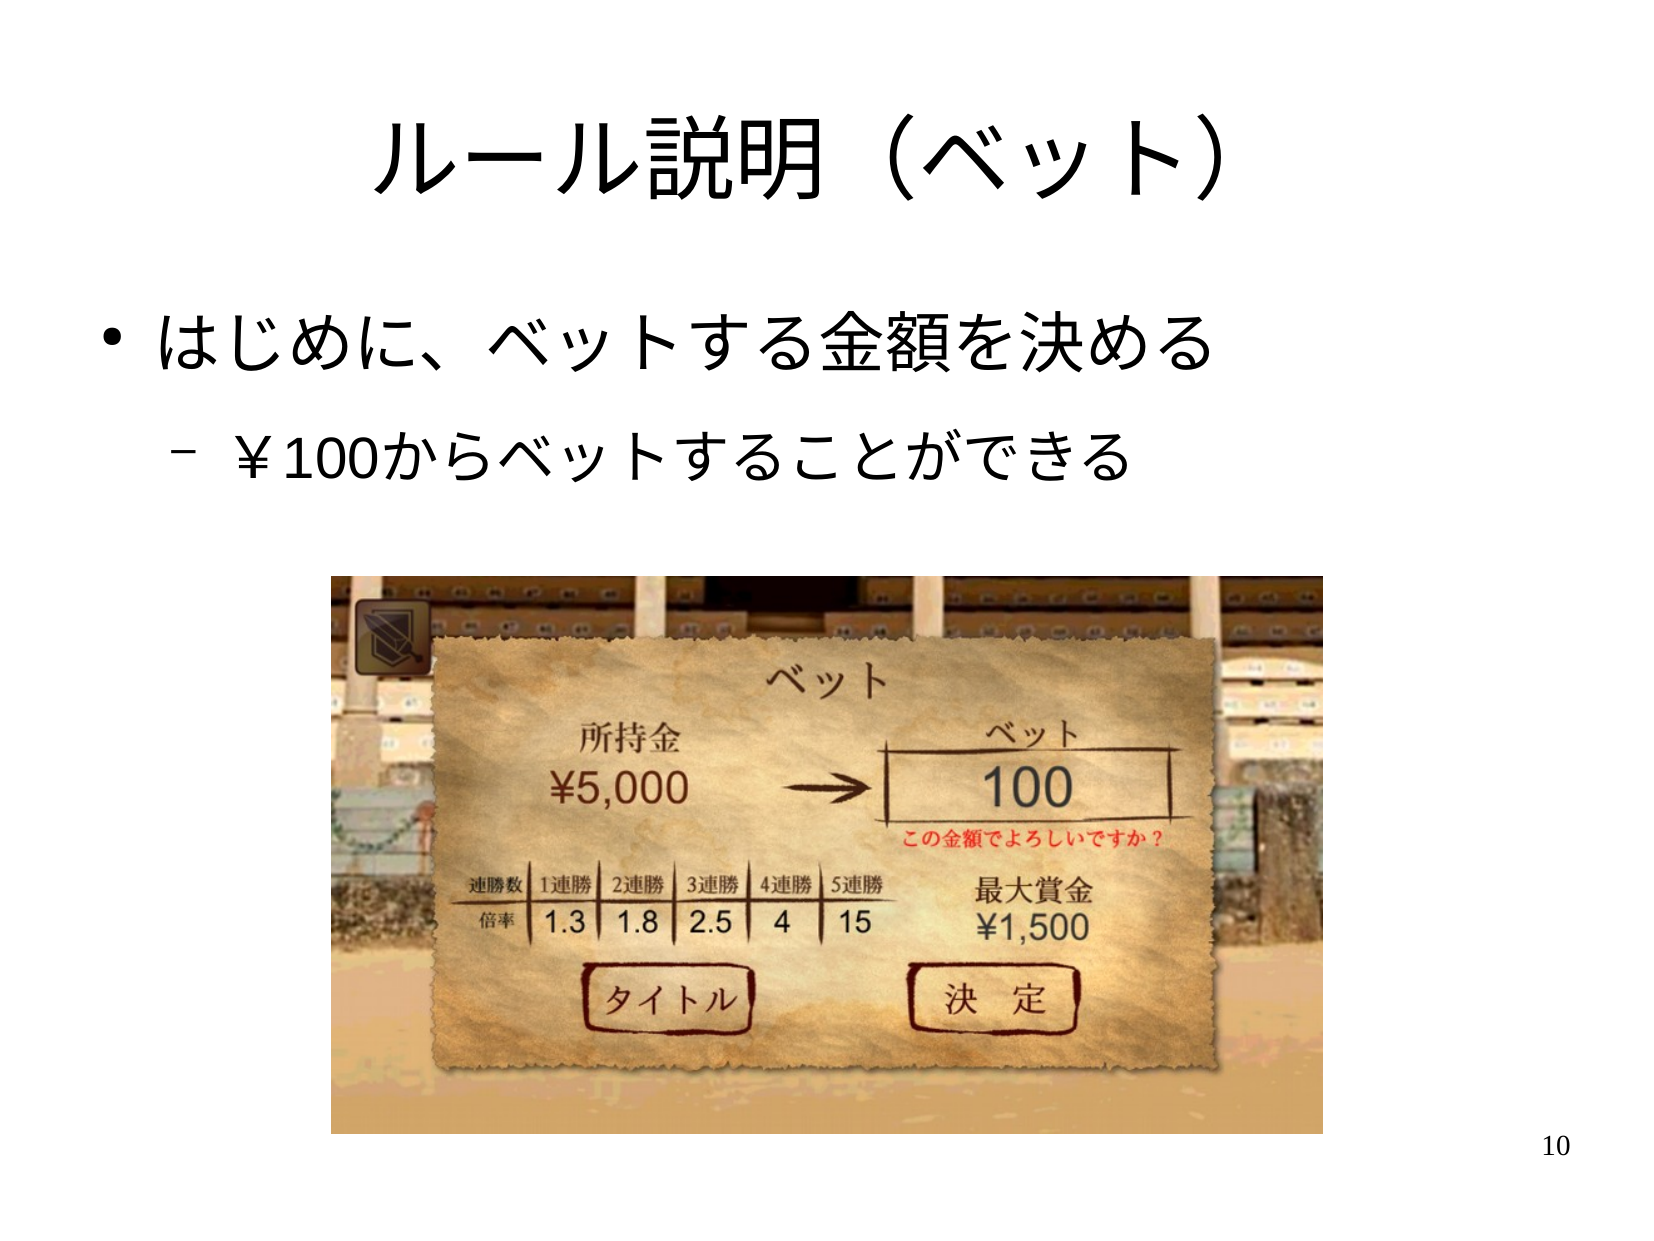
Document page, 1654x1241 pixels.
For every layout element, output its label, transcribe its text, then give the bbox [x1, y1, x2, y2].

list はじめに、ベットする金額を決める ￥100からベットすることができる [82, 290, 1571, 1010]
picture [331, 576, 1323, 1134]
title ルール説明（ベット） [82, 49, 1571, 257]
